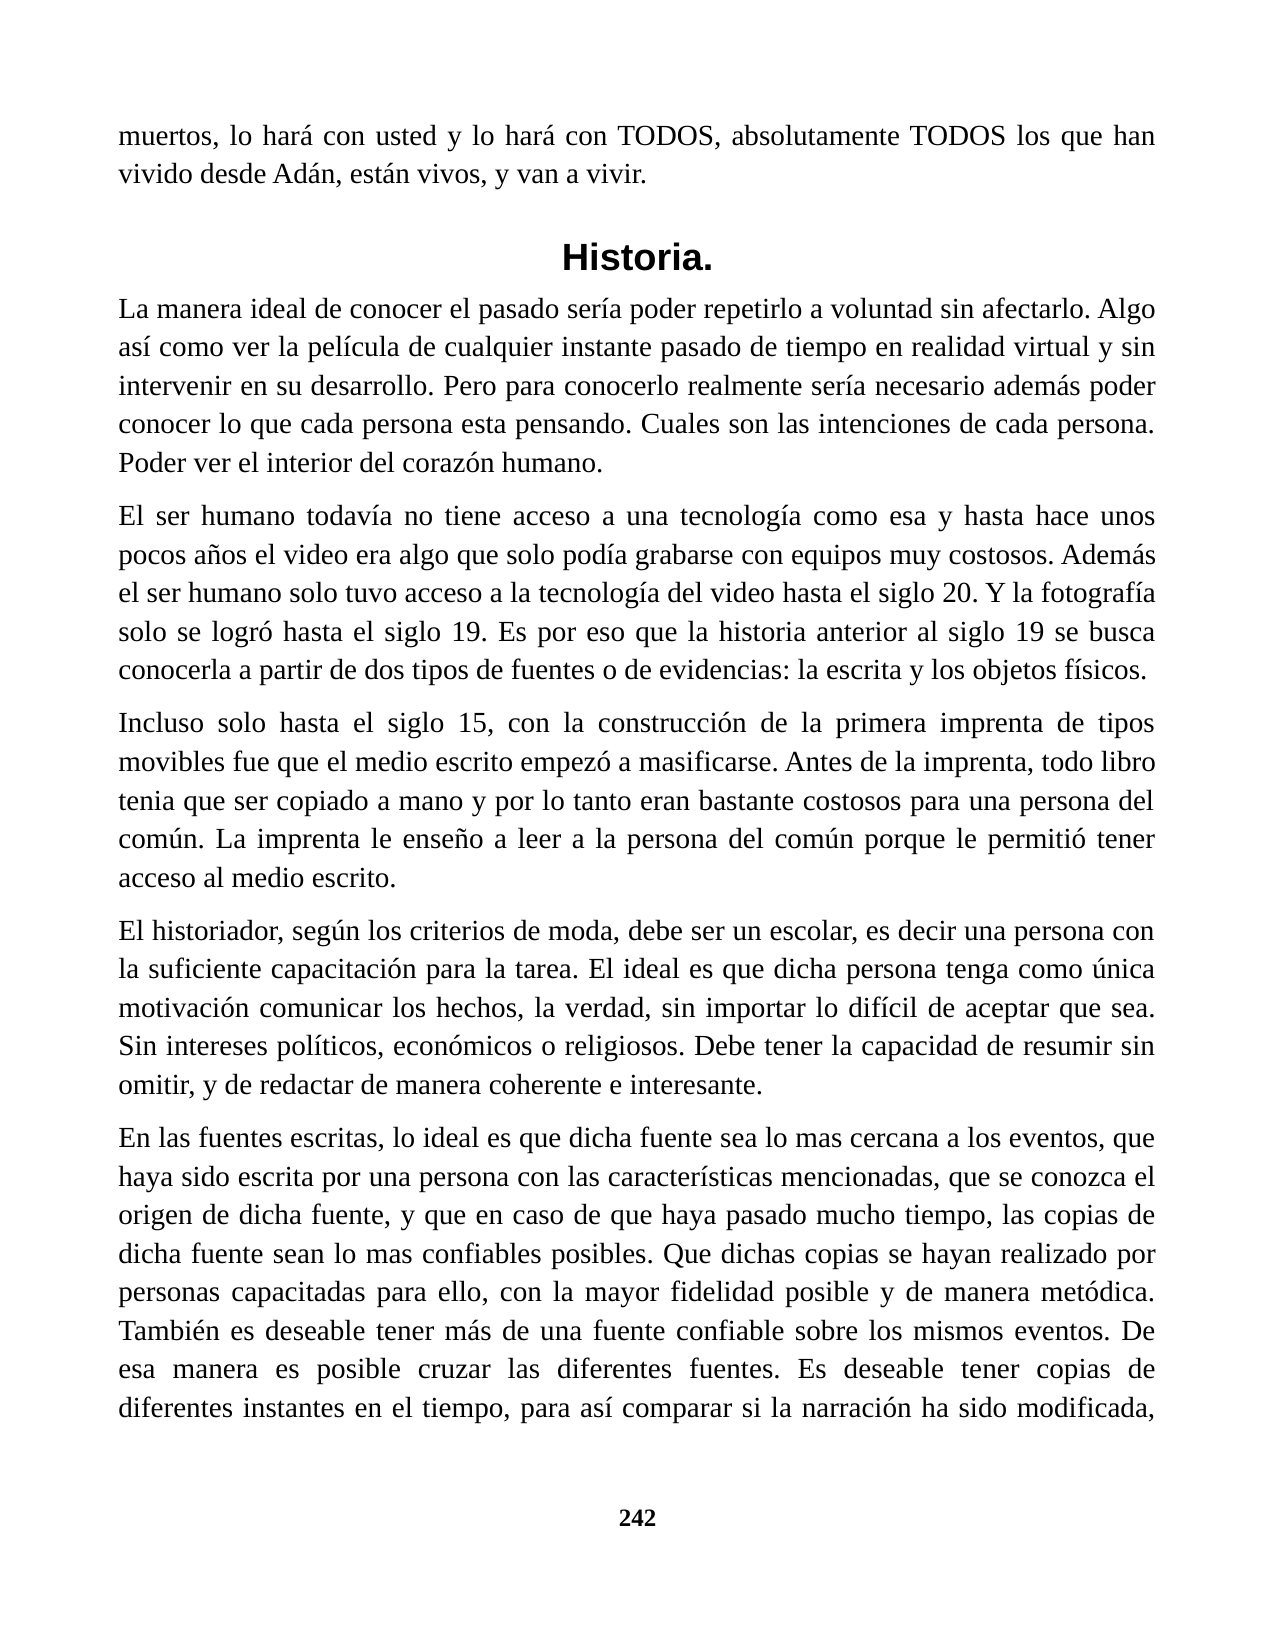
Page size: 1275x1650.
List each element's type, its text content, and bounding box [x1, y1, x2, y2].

text El ser humano todavía no tiene acceso a una tecnología como esa y hasta hace unos pocos años el video era algo que solo podía grabarse con equipos muy costosos. Además el ser humano solo tuvo acceso a la tecnología del video hasta el siglo 20. Y la fotografía solo se logró hasta el siglo 19. Es por eso que la historia anterior al siglo 19 se busca conocerla a partir de dos tipos de fuentes o de evidencias: la escrita y los objetos físicos. [118, 498, 1157, 686]
text Incluso solo hasta el siglo 15, con la construcción de la primera imprenta de tipos movibles fue que el medio escrito empezó a masificarse. Antes de la imprenta, todo libro tenia que ser copiado a mano y por lo tanto eran bastante costosos para una persona del común. La imprenta le enseño a leer a la persona del común porque le permitió tener acceso al medio escrito. [118, 706, 1157, 893]
text muertos, lo hará con usted y lo hará con TODOS, absolutamente TODOS los que han vivido desde Adán, están vivos, y van a vivir. [118, 118, 1157, 190]
text En las fuentes escritas, lo ideal es que dicha fuente sea lo mas cercana a los eventos, que haya sido escrita por una persona con las características mencionadas, que se conozca el origen de dicha fuente, y que en caso de que haya pasado mucho tiempo, las copias de dicha fuente sean lo mas confiables posibles. Que dichas copias se hayan realizado por personas capacitadas para ello, con la mayor fidelidad posible y de manera metódica. También es deseable tener más de una fuente confiable sobre los mismos eventos. De esa manera es posible cruzar las diferentes fuentes. Es deseable tener copias de diferentes instantes en el tiempo, para así comparar si la narración ha sido modificada, [118, 1120, 1157, 1423]
text La manera ideal de conocer el pasado sería poder repetirlo a voluntad sin afectarlo. Algo así como ver la película de cualquier instante pasado de tiempo en realidad virtual y sin intervenir en su desarrollo. Pero para conocerlo realmente sería necesario además poder conocer lo que cada persona esta pensando. Cuales son las intenciones de cada persona. Poder ver el interior del corazón humano. [118, 291, 1157, 479]
subtitle Historia. [118, 235, 1157, 278]
text El historiador, según los criterios de moda, debe ser un escolar, es decir una persona con la suficiente capacitación para la tarea. El ideal es que dicha persona tenga como única motivación comunicar los hechos, la verdad, sin importar lo difícil de aceptar que sea. Sin intereses políticos, económicos o religiosos. Debe tener la capacidad de resumir sin omitir, y de redactar de manera coherente e interesante. [118, 913, 1157, 1101]
